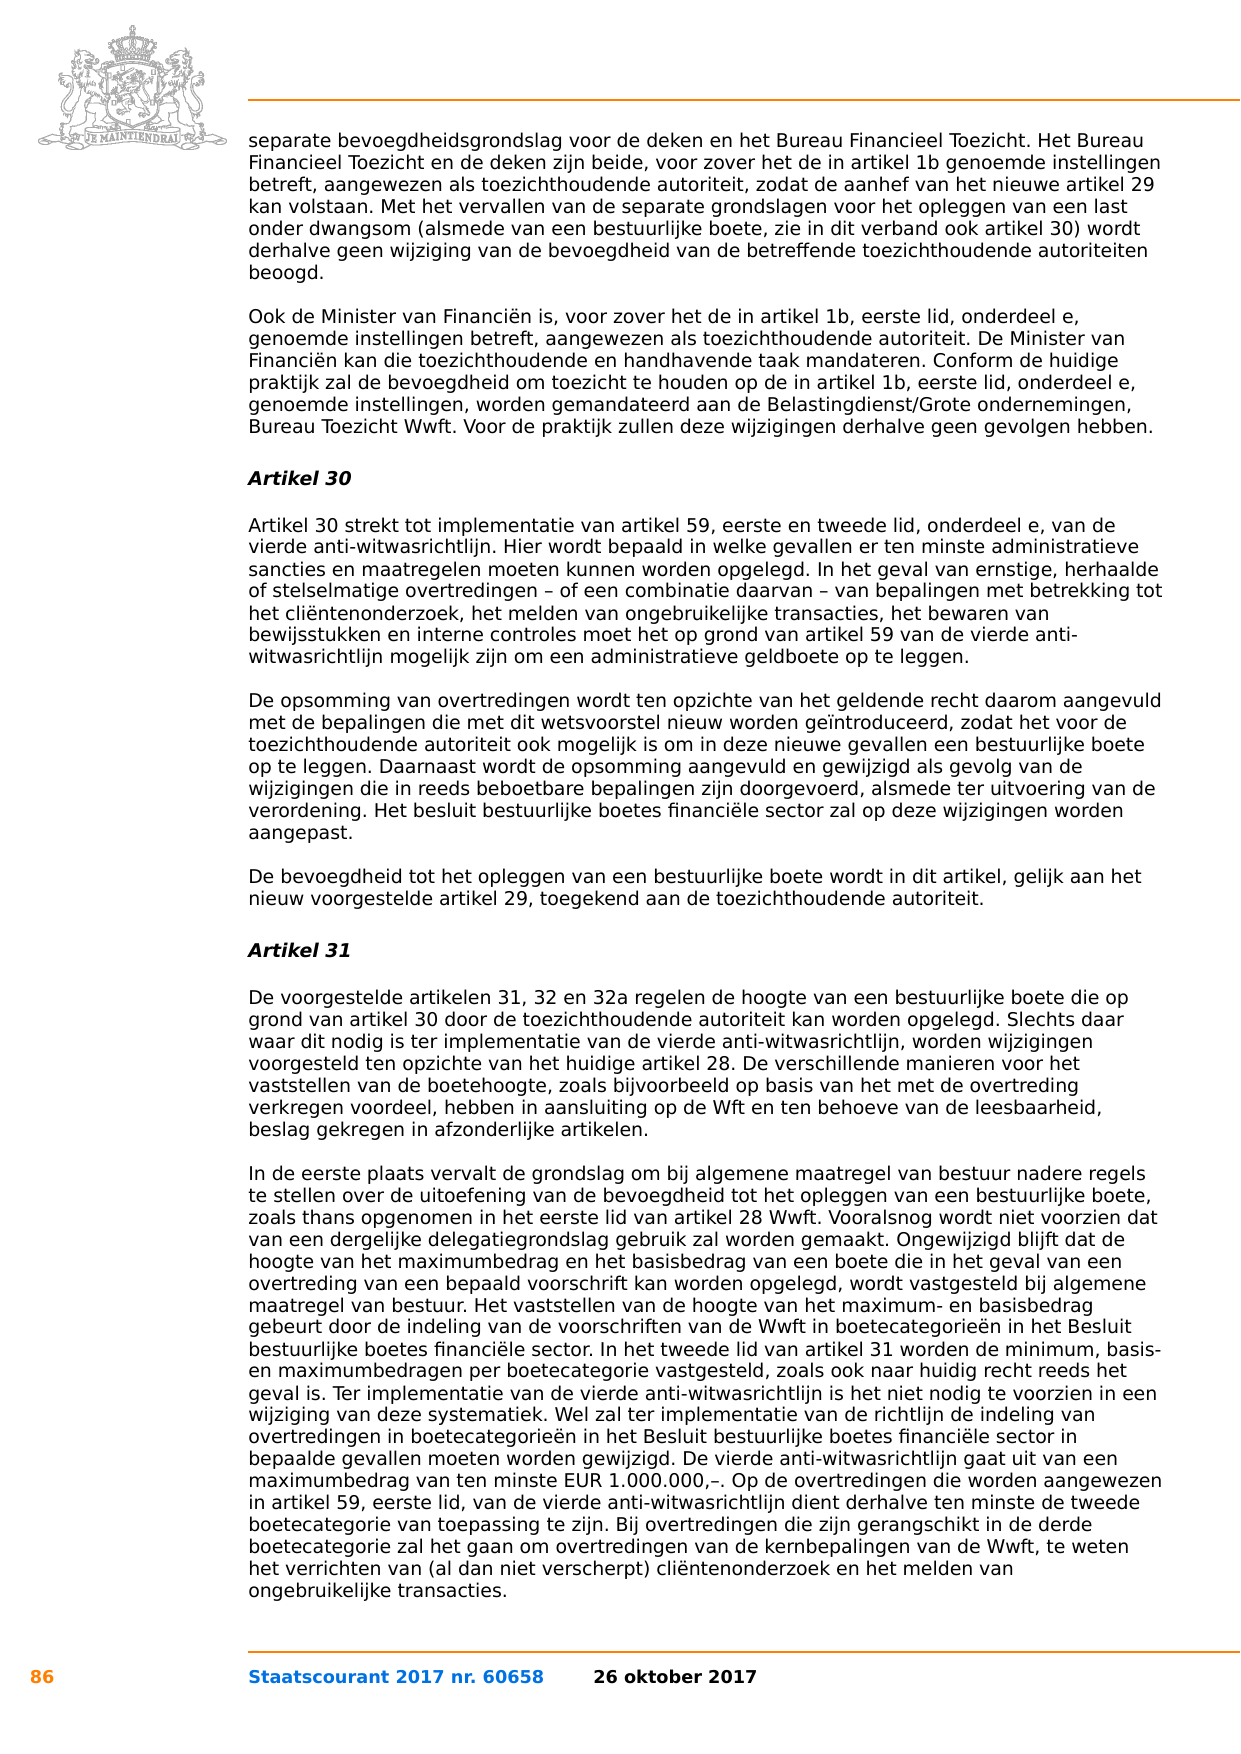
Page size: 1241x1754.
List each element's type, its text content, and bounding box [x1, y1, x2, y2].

text De opsomming van overtredingen wordt ten opzichte van het geldende recht daarom aangevuld met de bepalingen die met dit wetsvoorstel nieuw worden geïntroduceerd, zodat het voor de toezichthoudende autoriteit ook mogelijk is om in deze nieuwe gevallen een bestuurlijke boete op te leggen. Daarnaast wordt de opsomming aangevuld en gewijzigd als gevolg van de wijzigingen die in reeds beboetbare bepalingen zijn doorgevoerd, alsmede ter uitvoering van de verordening. Het besluit bestuurlijke boetes financiële sector zal op deze wijzigingen worden aangepast. [248, 690, 1163, 844]
text Ook de Minister van Financiën is, voor zover het de in artikel 1b, eerste lid, onderdeel e, genoemde instellingen betreft, aangewezen als toezichthoudende autoriteit. De Minister van Financiën kan die toezichthoudende en handhavende taak mandateren. Conform de huidige praktijk zal de bevoegdheid om toezicht te houden op de in artikel 1b, eerste lid, onderdeel e, genoemde instellingen, worden gemandateerd aan de Belastingdienst/Grote ondernemingen, Bureau Toezicht Wwft. Voor de praktijk zullen deze wijzigingen derhalve geen gevolgen hebben. [248, 306, 1163, 437]
text De voorgestelde artikelen 31, 32 en 32a regelen de hoogte van een bestuurlijke boete die op grond van artikel 30 door de toezichthoudende autoriteit kan worden opgelegd. Slechts daar waar dit nodig is ter implementatie van de vierde anti-witwasrichtlijn, worden wijzigingen voorgesteld ten opzichte van het huidige artikel 28. De verschillende manieren voor het vaststellen van de boetehoogte, zoals bijvoorbeeld op basis van het met de overtreding verkregen voordeel, hebben in aansluiting op de Wft en ten behoeve van de leesbaarheid, beslag gekregen in afzonderlijke artikelen. [248, 987, 1163, 1141]
text Artikel 30 strekt tot implementatie van artikel 59, eerste en tweede lid, onderdeel e, van de vierde anti-witwasrichtlijn. Hier wordt bepaald in welke gevallen er ten minste administratieve sancties en maatregelen moeten kunnen worden opgelegd. In het geval van ernstige, herhaalde of stelselmatige overtredingen – of een combinatie daarvan – van bepalingen met betrekking tot het cliëntenonderzoek, het melden van ongebruikelijke transacties, het bewaren van bewijsstukken en interne controles moet het op grond van artikel 59 van de vierde anti-witwasrichtlijn mogelijk zijn om een administratieve geldboete op te leggen. [248, 514, 1163, 668]
subtitle Artikel 31 [248, 940, 1163, 962]
text separate bevoegdheidsgrondslag voor de deken en het Bureau Financieel Toezicht. Het Bureau Financieel Toezicht en de deken zijn beide, voor zover het de in artikel 1b genoemde instellingen betreft, aangewezen als toezichthoudende autoriteit, zodat de aanhef van het nieuwe artikel 29 kan volstaan. Met het vervallen van de separate grondslagen voor het opleggen van een last onder dwangsom (alsmede van een bestuurlijke boete, zie in dit verband ook artikel 30) wordt derhalve geen wijziging van de bevoegdheid van de betreffende toezichthoudende autoriteiten beoogd. [248, 130, 1163, 284]
text In de eerste plaats vervalt de grondslag om bij algemene maatregel van bestuur nadere regels te stellen over de uitoefening van de bevoegdheid tot het opleggen van een bestuurlijke boete, zoals thans opgenomen in het eerste lid van artikel 28 Wwft. Vooralsnog wordt niet voorzien dat van een dergelijke delegatiegrondslag gebruik zal worden gemaakt. Ongewijzigd blijft dat de hoogte van het maximumbedrag en het basisbedrag van een boete die in het geval van een overtreding van een bepaald voorschrift kan worden opgelegd, wordt vastgesteld bij algemene maatregel van bestuur. Het vaststellen van de hoogte van het maximum- en basisbedrag gebeurt door de indeling van de voorschriften van de Wwft in boetecategorieën in het Besluit bestuurlijke boetes financiële sector. In het tweede lid van artikel 31 worden de minimum, basis- en maximumbedragen per boetecategorie vastgesteld, zoals ook naar huidig recht reeds het geval is. Ter implementatie van de vierde anti-witwasrichtlijn is het niet nodig te voorzien in een wijziging van deze systematiek. Wel zal ter implementatie van de richtlijn de indeling van overtredingen in boetecategorieën in het Besluit bestuurlijke boetes financiële sector in bepaalde gevallen moeten worden gewijzigd. De vierde anti-witwasrichtlijn gaat uit van een maximumbedrag van ten minste EUR 1.000.000,–. Op de overtredingen die worden aangewezen in artikel 59, eerste lid, van de vierde anti-witwasrichtlijn dient derhalve ten minste de tweede boetecategorie van toepassing te zijn. Bij overtredingen die zijn gerangschikt in de derde boetecategorie zal het gaan om overtredingen van de kernbepalingen van de Wwft, te weten het verrichten van (al dan niet verscherpt) cliëntenonderzoek en het melden van ongebruikelijke transacties. [248, 1163, 1163, 1602]
text De bevoegdheid tot het opleggen van een bestuurlijke boete wordt in dit artikel, gelijk aan het nieuw voorgestelde artikel 29, toegekend aan de toezichthoudende autoriteit. [248, 866, 1163, 910]
subtitle Artikel 30 [248, 467, 1163, 489]
picture [38, 25, 227, 150]
